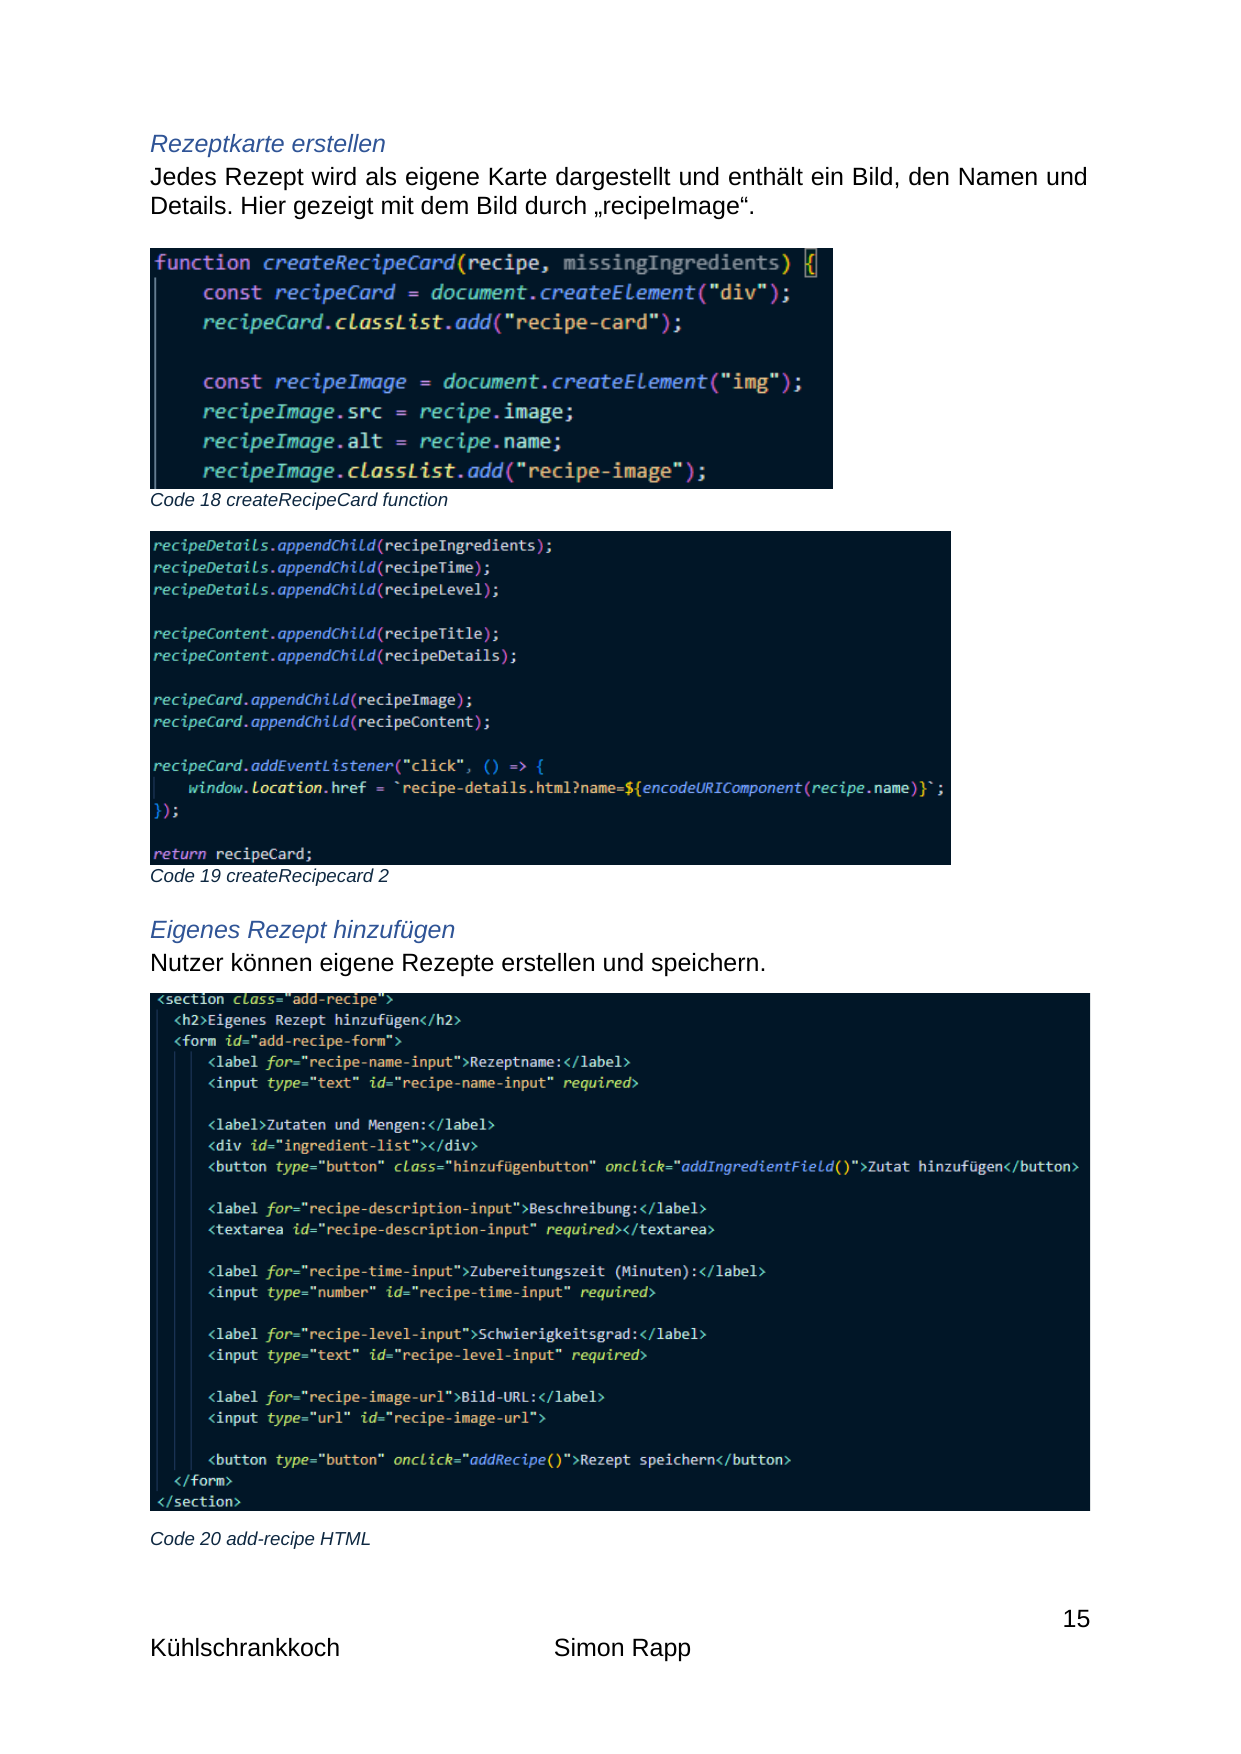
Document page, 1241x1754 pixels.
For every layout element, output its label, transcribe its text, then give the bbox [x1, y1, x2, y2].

text Code 19 createRecipecard 2 [150, 864, 1090, 886]
subtitle Eigenes Rezept hinzufügen [150, 915, 1090, 944]
subtitle Rezeptkarte erstellen [150, 129, 1090, 158]
text Code 20 add-recipe HTML [150, 1527, 1090, 1549]
text Code 18 createRecipeCard function [150, 489, 1090, 511]
text Nutzer können eigene Rezepte erstellen und speichern. [150, 948, 1090, 977]
text Jedes Rezept wird als eigene Karte dargestellt und enthält ein Bild, den Namen und Details. Hier gezeigt mit dem Bild durch „recipeImage“. [150, 162, 1090, 220]
